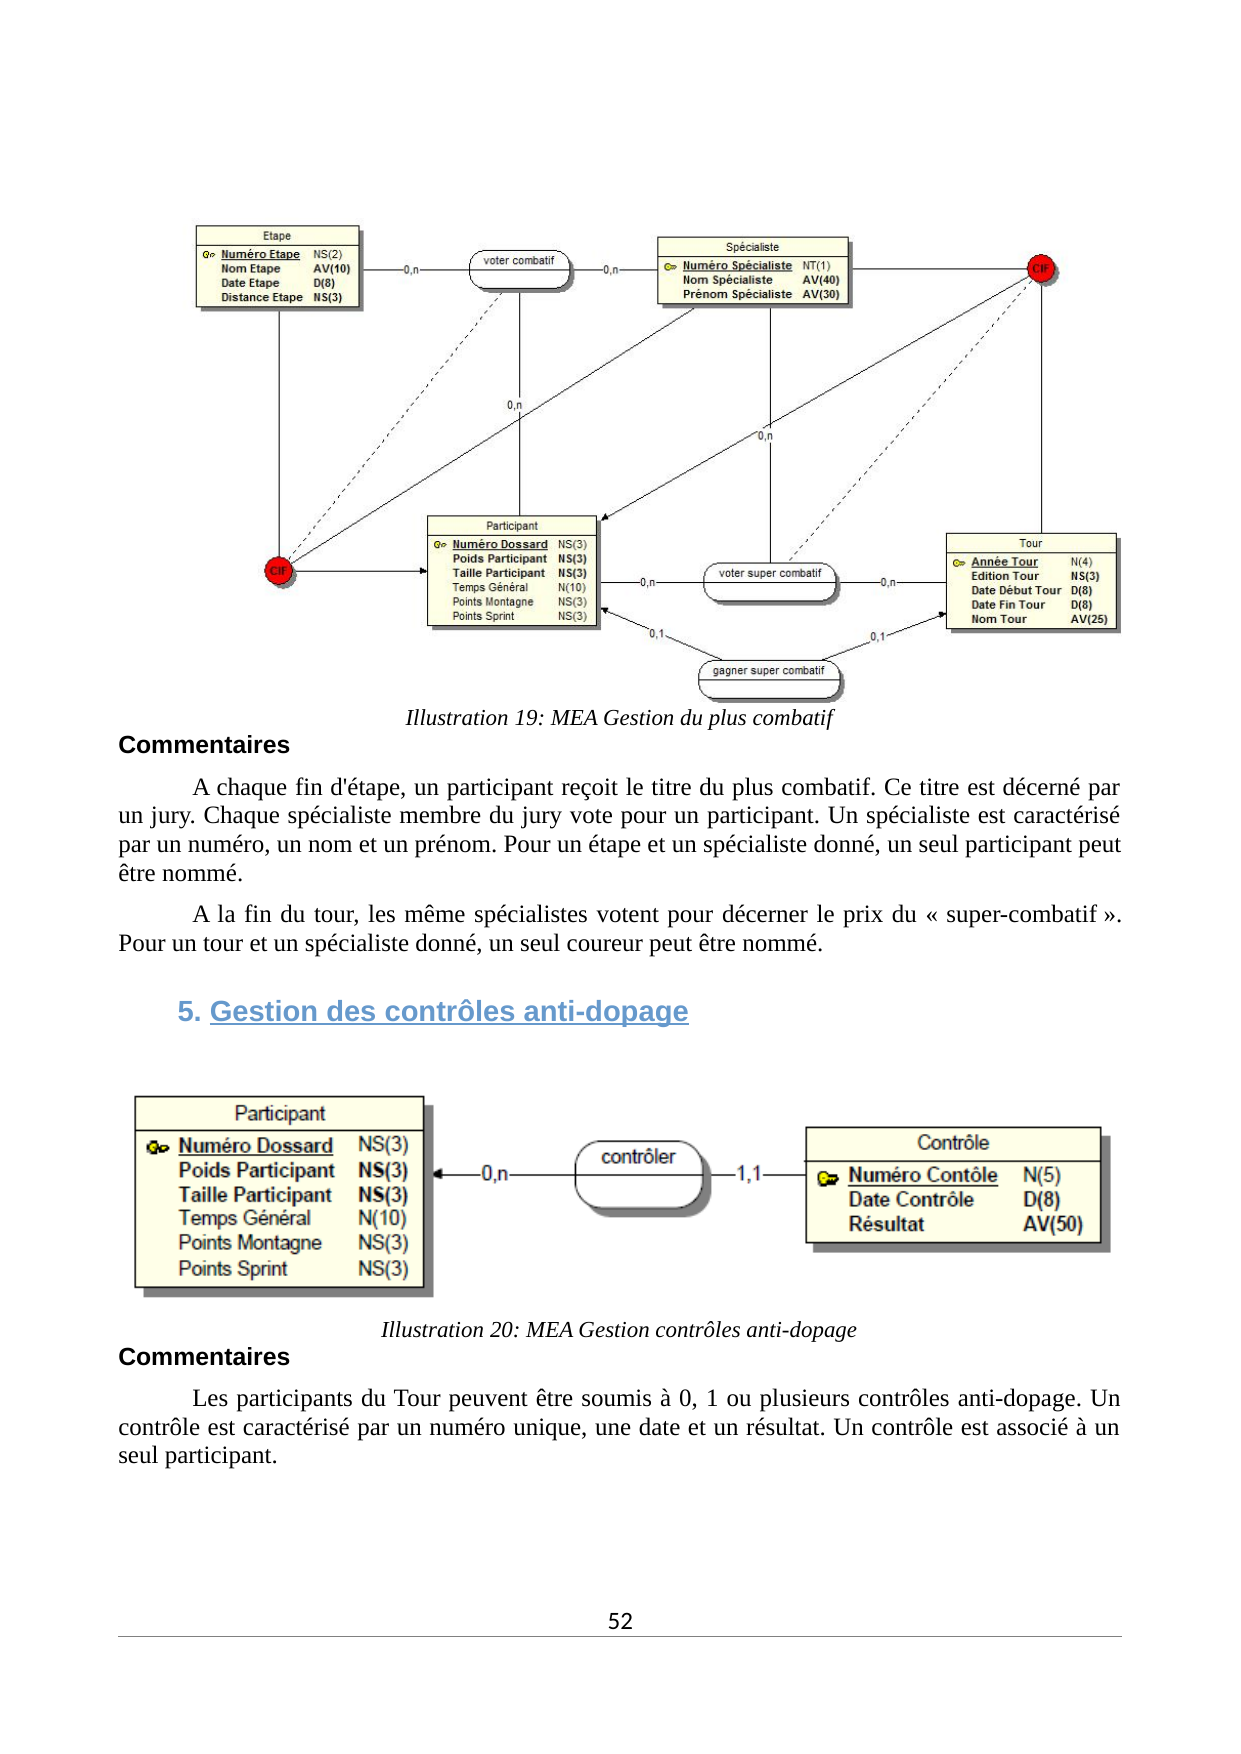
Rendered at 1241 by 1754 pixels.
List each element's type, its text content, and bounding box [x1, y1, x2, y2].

subtitle Commentaires [118, 731, 1122, 759]
subtitle [118, 118, 1122, 169]
text A la fin du tour, les même spécialistes votent pour décerner le prix du « super-combatif ». Pour un tour et un spécialiste donné, un seul coureur peut être nommé. [118, 899, 1122, 957]
subtitle Gestion des contrôles anti-dopage [177, 994, 1122, 1027]
text Illustration 20: MEA Gestion contrôles anti-dopage [118, 1316, 1122, 1342]
subtitle Commentaires [118, 1342, 1122, 1371]
text Les participants du Tour peuvent être soumis à 0, 1 ou plusieurs contrôles anti-dopage. Un contrôle est caractérisé par un numéro unique, une date et un résultat. Un contrôle est associé à un seul participant. [118, 1383, 1122, 1469]
picture [118, 169, 1123, 705]
text A chaque fin d'étape, un participant reçoit le titre du plus combatif. Ce titre est décerné par un jury. Chaque spécialiste membre du jury vote pour un participant. Un spécialiste est caractérisé par un numéro, un nom et un prénom. Pour un étape et un spécialiste donné, un seul participant peut être nommé. [118, 772, 1122, 887]
text Illustration 19: MEA Gestion du plus combatif [118, 705, 1122, 731]
subtitle [118, 1057, 1122, 1070]
